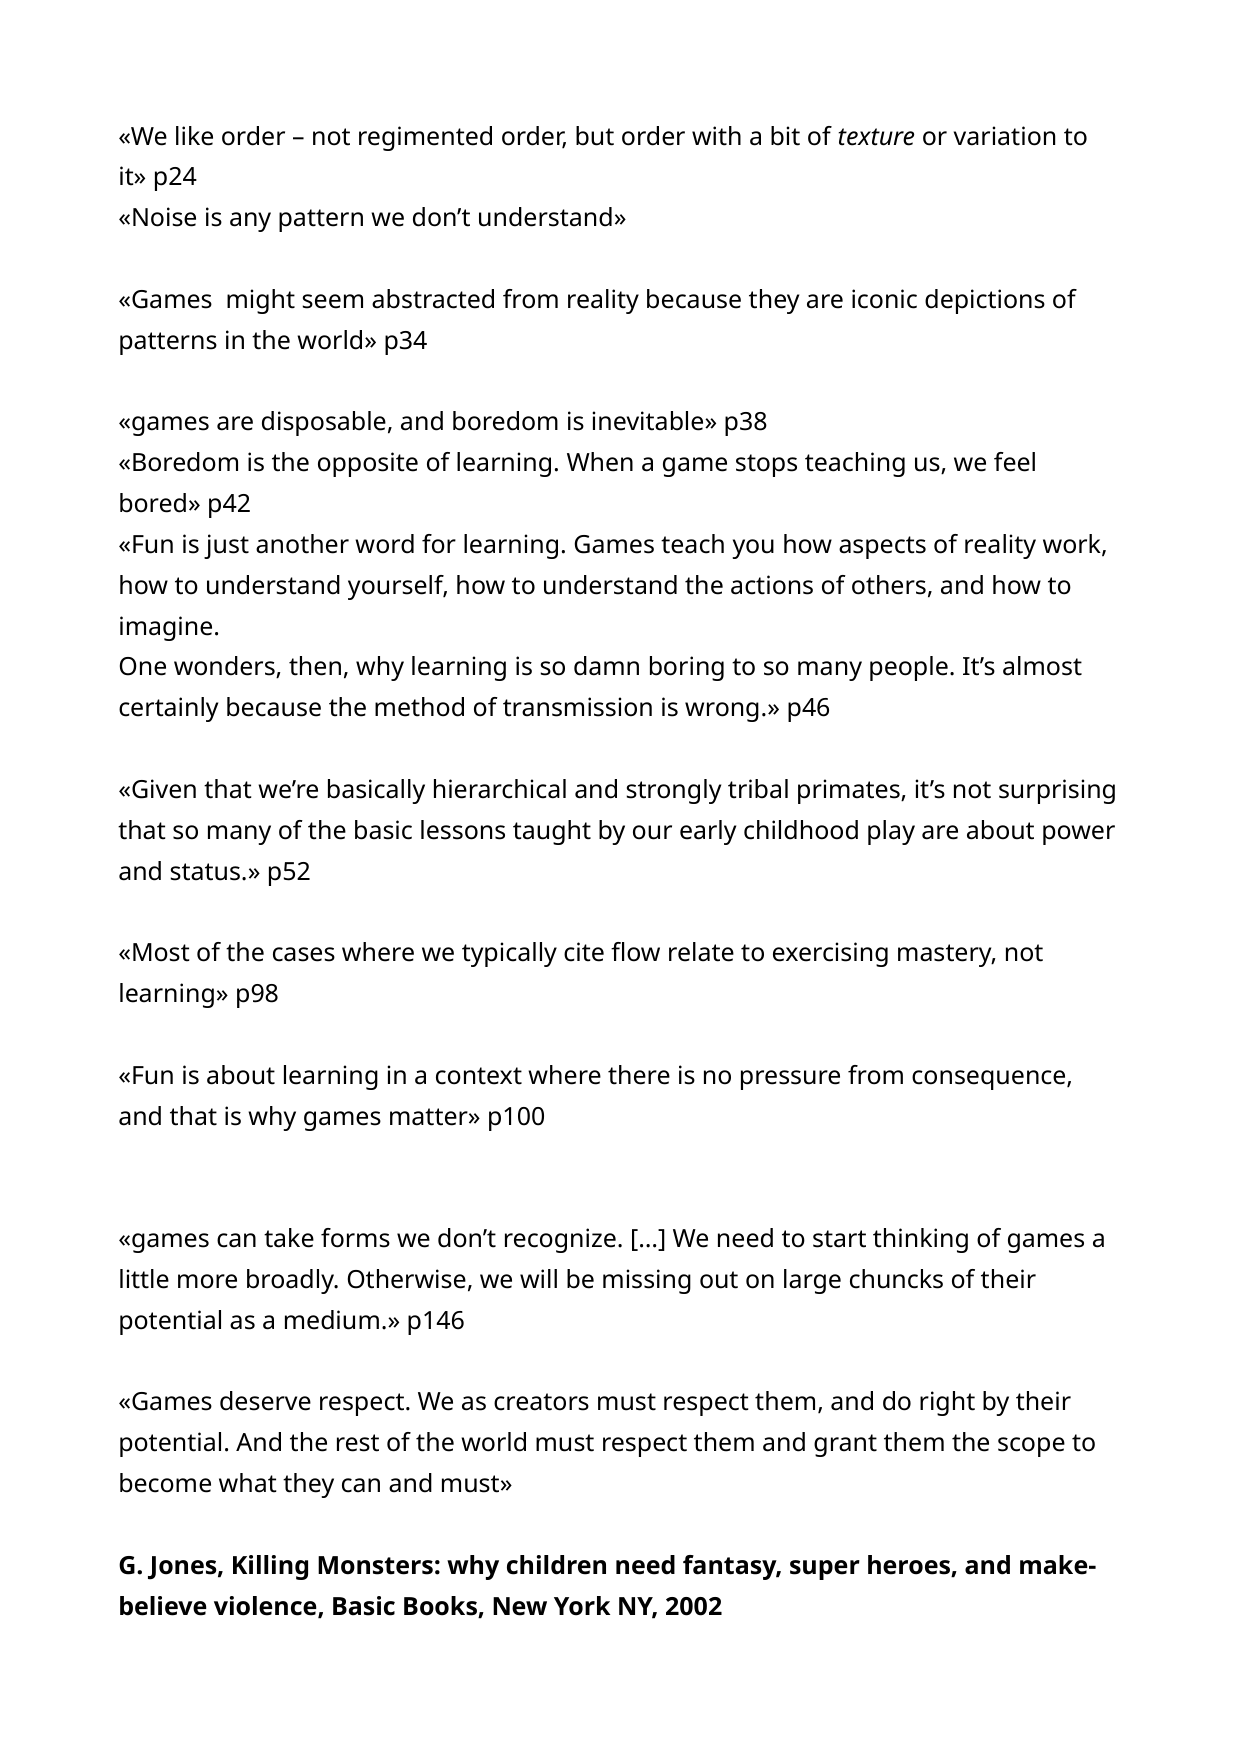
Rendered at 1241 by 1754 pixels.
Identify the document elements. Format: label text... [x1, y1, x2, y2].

text «games can take forms we don’t recognize. […] We need to start thinking of games a little more broadly. Otherwise, we will be missing out on large chuncks of their potential as a medium.» p146 [118, 1221, 1122, 1336]
text «Boredom is the opposite of learning. When a game stops teaching us, we feel bored» p42 [118, 445, 1122, 520]
text «Fun is about learning in a context where there is no pressure from consequence, and that is why games matter» p100 [118, 1057, 1122, 1132]
text One wonders, then, why learning is so damn boring to so many people. It’s almost certainly because the method of transmission is wrong.» p46 [118, 649, 1122, 724]
text G. Jones, Killing Monsters: why children need fantasy, super heroes, and make-believe violence, Basic Books, New York NY, 2002 [118, 1547, 1122, 1622]
text «Fun is just another word for learning. Games teach you how aspects of reality work, how to understand yourself, how to understand the actions of others, and how to imagine. [118, 526, 1122, 642]
text «Noise is any pattern we don’t understand» [118, 200, 1122, 234]
text «Most of the cases where we typically cite flow relate to exercising mastery, not learning» p98 [118, 935, 1122, 1010]
text «We like order – not regimented order, but order with a bit of texture or variation to it» p24 [118, 118, 1122, 193]
text «Games deserve respect. We as creators must respect them, and do right by their potential. And the rest of the world must respect them and grant them the scope to become what they can and must» [118, 1384, 1122, 1500]
text «Given that we’re basically hierarchical and strongly tribal primates, it’s not surprising that so many of the basic lessons taught by our early childhood play are about power and status.» p52 [118, 771, 1122, 887]
text «games are disposable, and boredom is inevitable» p38 [118, 404, 1122, 438]
text «Games might seem abstracted from reality because they are iconic depictions of patterns in the world» p34 [118, 281, 1122, 356]
